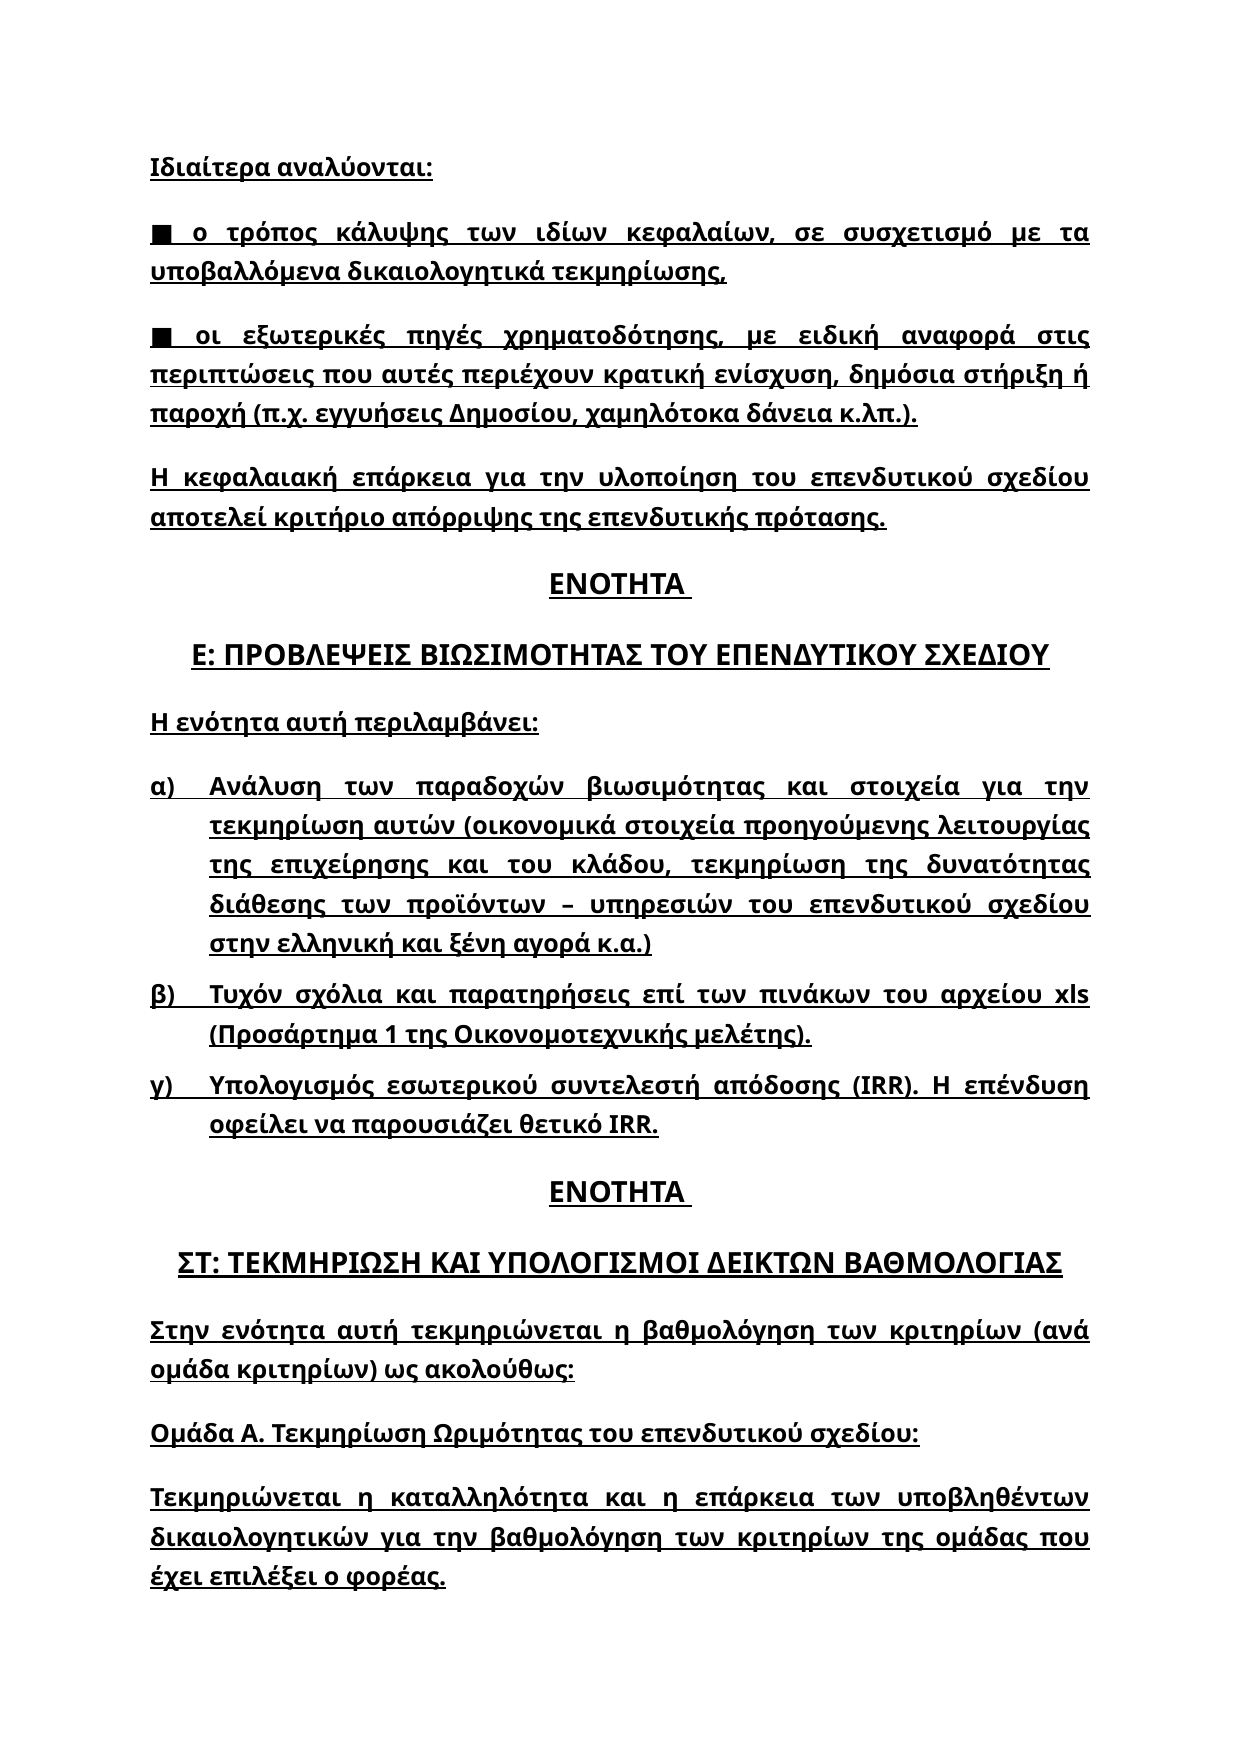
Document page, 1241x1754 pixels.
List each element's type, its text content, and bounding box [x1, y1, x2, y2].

text ■ ο τρόπος κάλυψης των ιδίων κεφαλαίων, σε συσχετισμό με τα [150, 214, 1090, 243]
list α) Ανάλυση των παραδοχών βιωσιμότητας και στοιχεία για την [150, 769, 1090, 798]
subtitle ΕΝΟΤΗΤΑ [150, 1171, 1090, 1211]
text Η ενότητα αυτή περιλαμβάνει: [150, 704, 1090, 739]
text Η κεφαλαιακή επάρκεια για την υλοποίηση του επενδυτικού σχεδίου [150, 460, 1090, 489]
list τεκμηρίωση αυτών (οικονομικά στοιχεία προηγούμενης λειτουργίας της επιχείρησης και του κλάδου, τεκμηρίωση της δυνατότητας διάθεσης των προϊόντων – υπηρεσιών του επενδυτικού σχεδίου στην ελληνική και ξένη αγορά κ.α.) [150, 799, 1090, 959]
list οφείλει να παρουσιάζει θετικό IRR. [150, 1099, 1090, 1141]
subtitle ΣΤ: ΤΕΚΜΗΡΙΩΣΗ ΚΑΙ ΥΠΟΛΟΓΙΣΜΟΙ ΔΕΙΚΤΩΝ ΒΑΘΜΟΛΟΓΙΑΣ [150, 1242, 1090, 1282]
text έχει επιλέξει ο φορέας. [150, 1550, 1090, 1592]
list γ) Υπολογισμός εσωτερικού συντελεστή απόδοσης (IRR). Η επένδυση [150, 1068, 1090, 1097]
text ■ οι εξωτερικές πηγές χρηματοδότησης, με ειδική αναφορά στις [150, 317, 1090, 346]
text περιπτώσεις που αυτές περιέχουν κρατική ενίσχυση, δημόσια στήριξη ή [150, 348, 1090, 386]
subtitle ΕΝΟΤΗΤΑ [150, 563, 1090, 603]
subtitle Ε: ΠΡΟΒΛΕΨΕΙΣ ΒΙΩΣΙΜΟΤΗΤΑΣ ΤΟΥ ΕΠΕΝΔΥΤΙΚΟΥ ΣΧΕΔΙΟΥ [150, 634, 1090, 674]
text Τεκμηριώνεται η καταλληλότητα και η επάρκεια των υποβληθέντων [150, 1480, 1090, 1509]
text δικαιολογητικών για την βαθμολόγηση των κριτηρίων της ομάδας που [150, 1511, 1090, 1548]
text παροχή (π.χ. εγγυήσεις Δημοσίου, χαμηλότοκα δάνεια κ.λπ.). [150, 387, 1090, 430]
text Ιδιαίτερα αναλύονται: [150, 150, 1090, 184]
text ομάδα κριτηρίων) ως ακολούθως: [150, 1343, 1090, 1386]
list β) Τυχόν σχόλια και παρατηρήσεις επί των πινάκων του αρχείου xls [150, 977, 1090, 1006]
text Στην ενότητα αυτή τεκμηριώνεται η βαθμολόγηση των κριτηρίων (ανά [150, 1312, 1090, 1341]
text Ομάδα Α. Τεκμηρίωση Ωριμότητας του επενδυτικού σχεδίου: [150, 1416, 1090, 1450]
text αποτελεί κριτήριο απόρριψης της επενδυτικής πρότασης. [150, 491, 1090, 533]
list (Προσάρτημα 1 της Οικονομοτεχνικής μελέτης). [150, 1008, 1090, 1050]
text υποβαλλόμενα δικαιολογητικά τεκμηρίωσης, [150, 245, 1090, 287]
